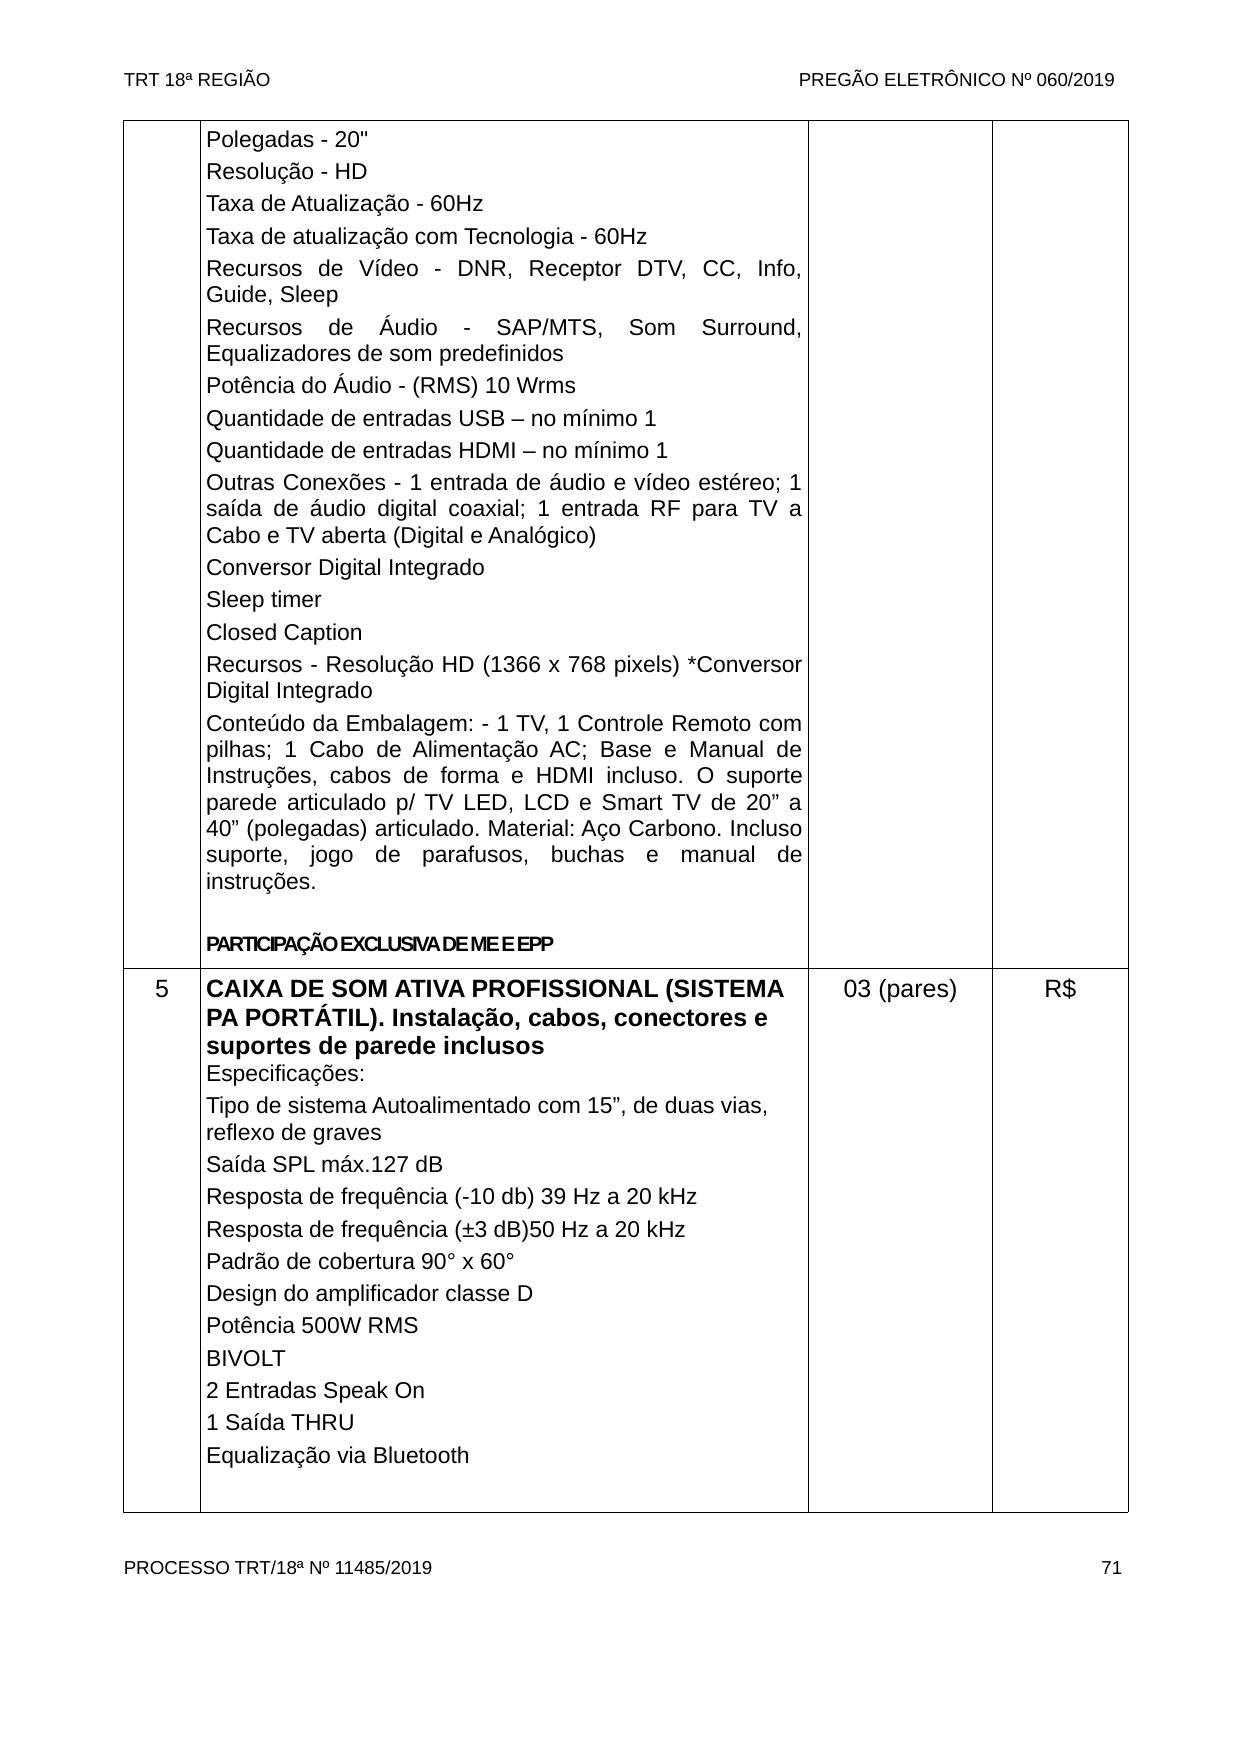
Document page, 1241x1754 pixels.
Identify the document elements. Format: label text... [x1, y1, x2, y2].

table_cell 5 [124, 969, 200, 1512]
table_cell [124, 121, 200, 968]
table_cell R$ [993, 969, 1128, 1512]
table_cell Polegadas - 20" Resolução - HD Taxa de Atualização - 60Hz Taxa de atualização com Tecnologia - 60Hz Recursos de Vídeo - DNR, Receptor DTV, CC, Info, Guide, Sleep Recursos de Áudio - SAP/MTS, Som Surround, Equalizadores de som predefinidos Potência do Áudio - (RMS) 10 Wrms Quantidade de entradas USB – no mínimo 1 Quantidade de entradas HDMI – no mínimo 1 Outras Conexões - 1 entrada de áudio e vídeo estéreo; 1 saída de áudio digital coaxial; 1 entrada RF para TV a Cabo e TV aberta (Digital e Analógico) Conversor Digital Integrado Sleep timer Closed Caption Recursos - Resolução HD (1366 x 768 pixels) *Conversor Digital Integrado Conteúdo da Embalagem: - 1 TV, 1 Controle Remoto com pilhas; 1 Cabo de Alimentação AC; Base e Manual de Instruções, cabos de forma e HDMI incluso. O suporte parede articulado p/ TV LED, LCD e Smart TV de 20” a 40” (polegadas) articulado. Material: Aço Carbono. Incluso suporte, jogo de parafusos, buchas e manual de instruções. PARTICIPAÇÃO EXCLUSIVA DE ME E EPP [201, 121, 808, 968]
table_cell CAIXA DE SOM ATIVA PROFISSIONAL (SISTEMA PA PORTÁTIL). Instalação, cabos, conectores e suportes de parede inclusos Especificações: Tipo de sistema Autoalimentado com 15”, de duas vias, reflexo de graves Saída SPL máx.127 dB Resposta de frequência (-10 db) 39 Hz a 20 kHz Resposta de frequência (±3 dB)50 Hz a 20 kHz Padrão de cobertura 90° x 60° Design do amplificador classe D Potência 500W RMS BIVOLT 2 Entradas Speak On 1 Saída THRU Equalização via Bluetooth [201, 969, 808, 1512]
table_cell [993, 121, 1128, 968]
table_cell 03 (pares) [809, 969, 992, 1512]
table_cell [809, 121, 992, 968]
